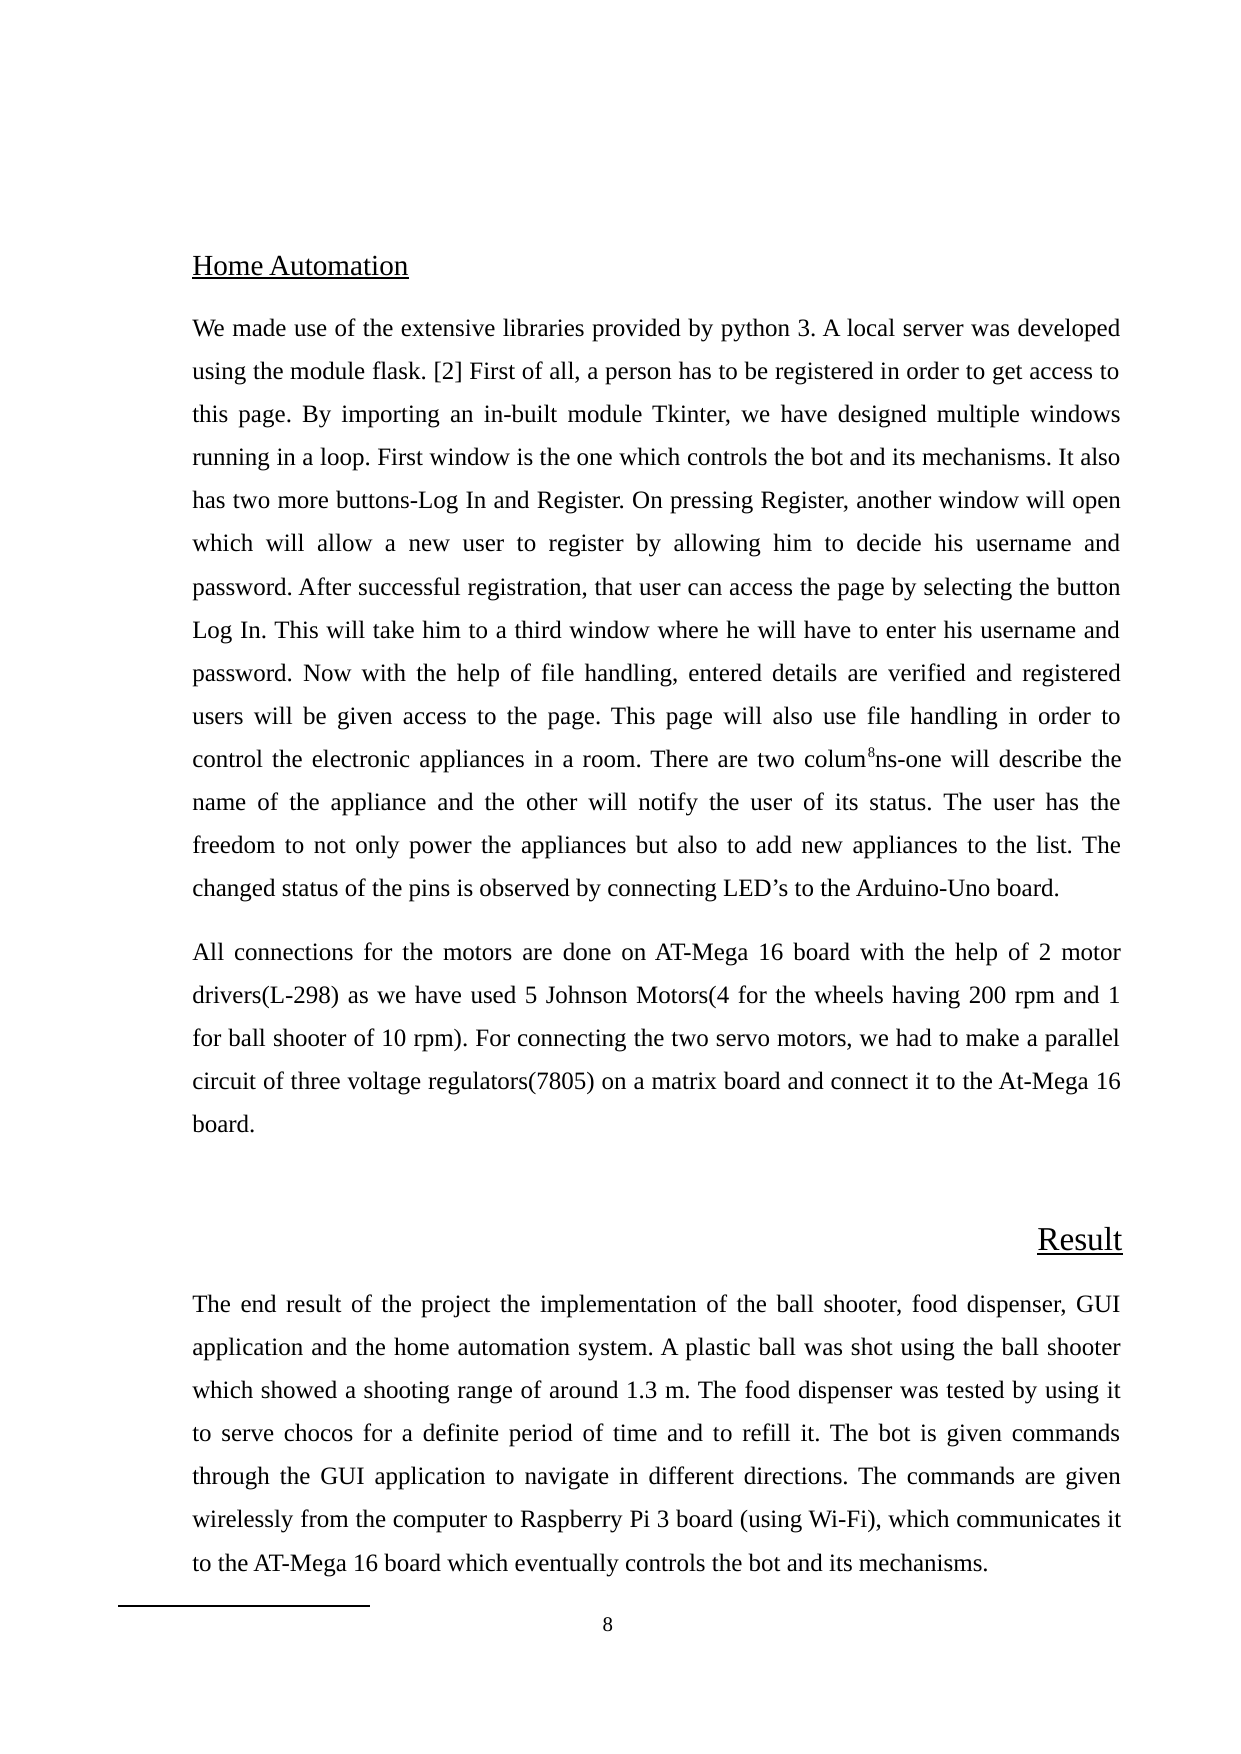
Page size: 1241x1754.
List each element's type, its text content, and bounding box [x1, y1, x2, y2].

text We made use of the extensive libraries provided by python 3. A local server was developed using the module flask. [2] First of all, a person has to be registered in order to get access to this page. By importing an in-built module Tkinter, we have designed multiple windows running in a loop. First window is the one which controls the bot and its mechanisms. It also has two more buttons-Log In and Register. On pressing Register, another window will open which will allow a new user to register by allowing him to decide his username and password. After successful registration, that user can access the page by selecting the button Log In. This will take him to a third window where he will have to enter his username and password. Now with the help of file handling, entered details are verified and registered users will be given access to the page. This page will also use file handling in order to control the electronic appliances in a room. There are two columns-one will describe the name of the appliance and the other will notify the user of its status. The user has the freedom to not only power the appliances but also to add new appliances to the list. The changed status of the pins is observed by connecting LED’s to the Arduino-Uno board. [192, 313, 1122, 902]
text All connections for the motors are done on AT-Mega 16 board with the help of 2 motor drivers(L-298) as we have used 5 Johnson Motors(4 for the wheels having 200 rpm and 1 for ball shooter of 10 rpm). For connecting the two servo motors, we had to make a parallel circuit of three voltage regulators(7805) on a matrix board and connect it to the At-Mega 16 board. [192, 937, 1122, 1138]
text Result [192, 1219, 1122, 1258]
text Home Automation [192, 248, 1122, 281]
text The end result of the project the implementation of the ball shooter, food dispenser, GUI application and the home automation system. A plastic ball was shot using the ball shooter which showed a shooting range of around 1.3 m. The food dispenser was tested by using it to serve chocos for a definite period of time and to refill it. The bot is given commands through the GUI application to navigate in different directions. The commands are given wirelessly from the computer to Raspberry Pi 3 board (using Wi-Fi), which communicates it to the AT-Mega 16 board which eventually controls the bot and its mechanisms. [192, 1289, 1122, 1576]
